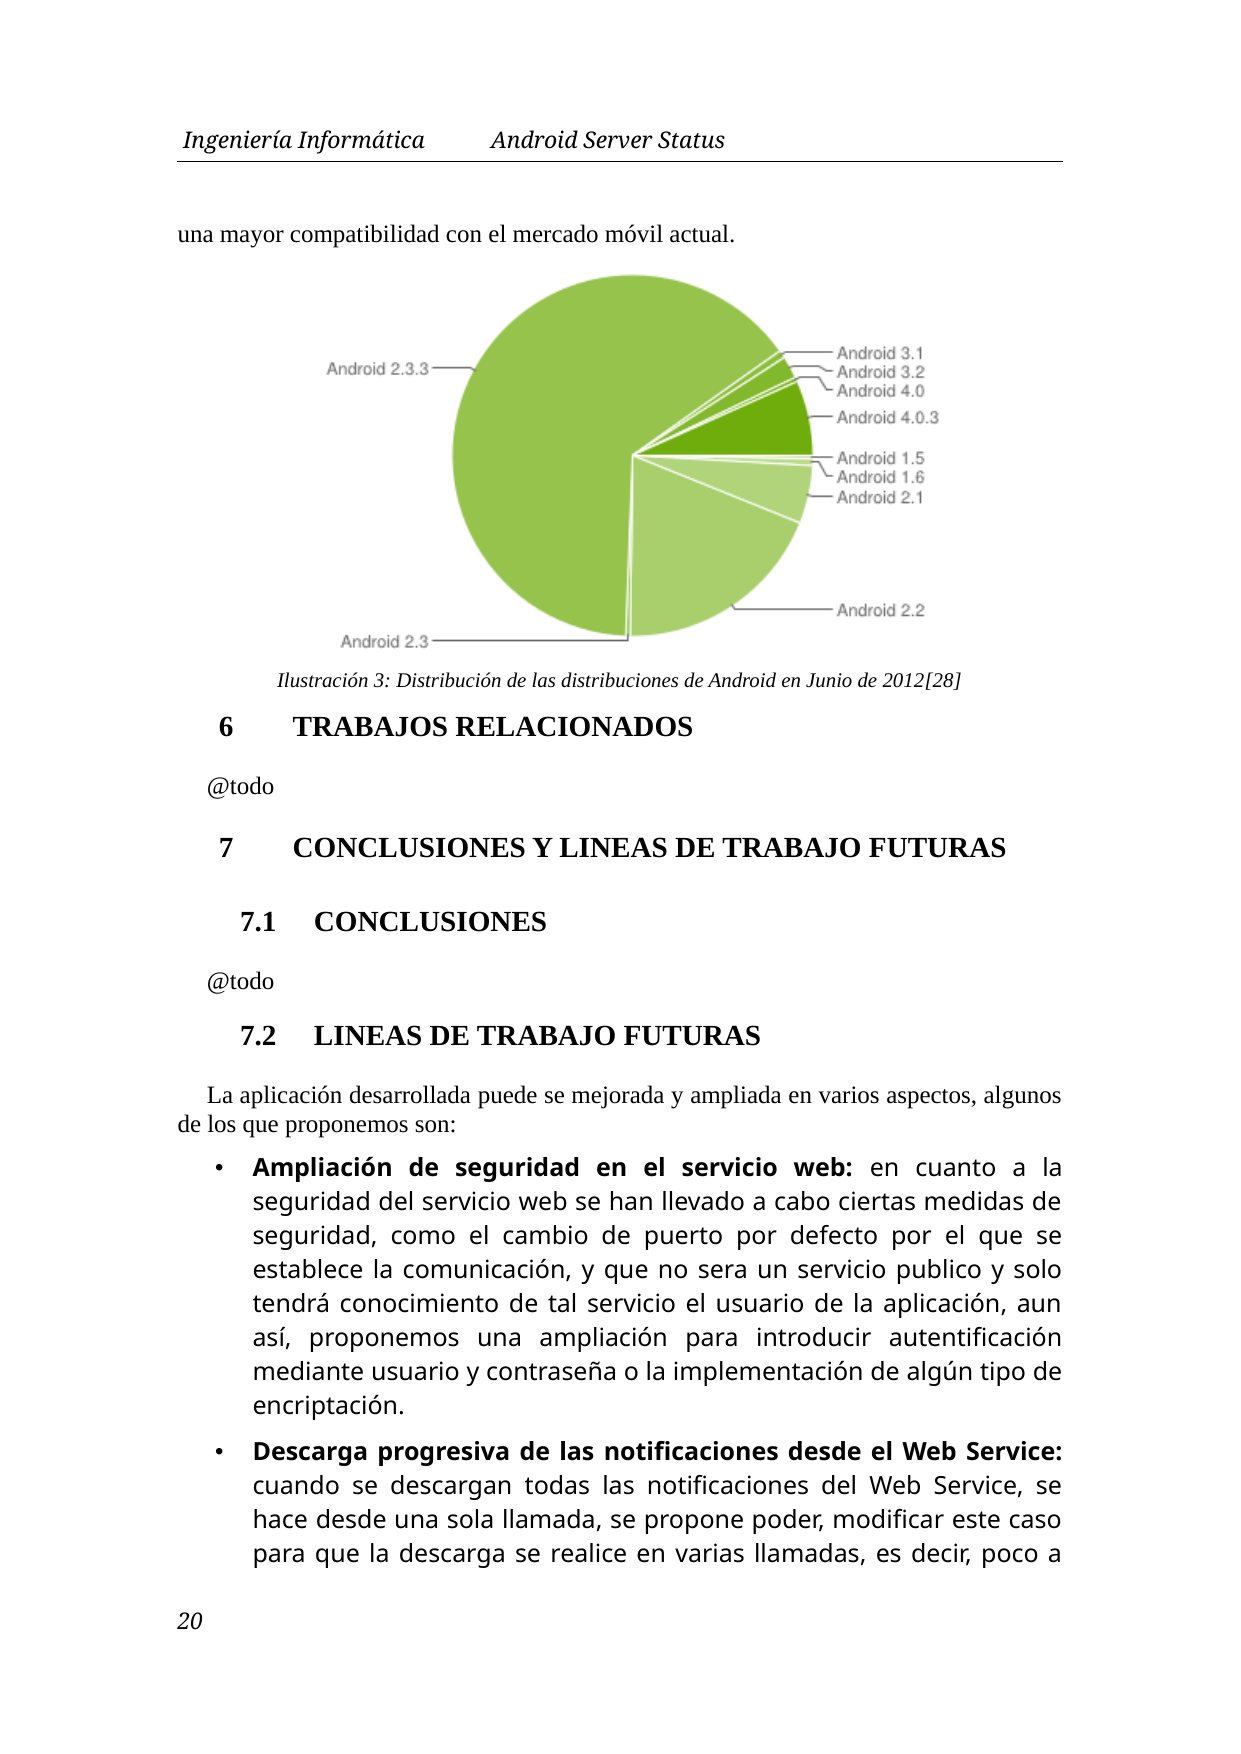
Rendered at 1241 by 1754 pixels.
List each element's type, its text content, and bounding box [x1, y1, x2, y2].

list Ampliación de seguridad en el servicio web: en cuanto a la seguridad del servicio web se han llevado a cabo ciertas medidas de seguridad, como el cambio de puerto por defecto por el que se establece la comunicación, y que no sera un servicio publico y solo tendrá conocimiento de tal servicio el usuario de la aplicación, aun así, proponemos una ampliación para introducir autentificación mediante usuario y contraseña o la implementación de algún tipo de encriptación. [215, 1149, 1063, 1422]
list Descarga progresiva de las notificaciones desde el Web Service: cuando se descargan todas las notificaciones del Web Service, se hace desde una sola llamada, se propone poder, modificar este caso para que la descarga se realice en varias llamadas, es decir, poco a [215, 1434, 1063, 1570]
subtitle Lineas de trabajo futuras [240, 1018, 1063, 1052]
text @todo [177, 771, 1063, 800]
subtitle Conclusiones y lineas de trabajo futuras [218, 830, 1063, 863]
subtitle Trabajos relacionados [218, 709, 1063, 743]
picture [272, 259, 992, 651]
text La aplicación desarrollada puede se mejorada y ampliada en varios aspectos, algunos de los que proponemos son: [177, 1080, 1063, 1138]
text una mayor compatibilidad con el mercado móvil actual. [177, 219, 1063, 248]
text Ilustración 3: Distribución de las distribuciones de Android en Junio de 2012[28] [177, 667, 1063, 692]
text @todo [177, 966, 1063, 994]
subtitle Conclusiones [240, 904, 1063, 937]
